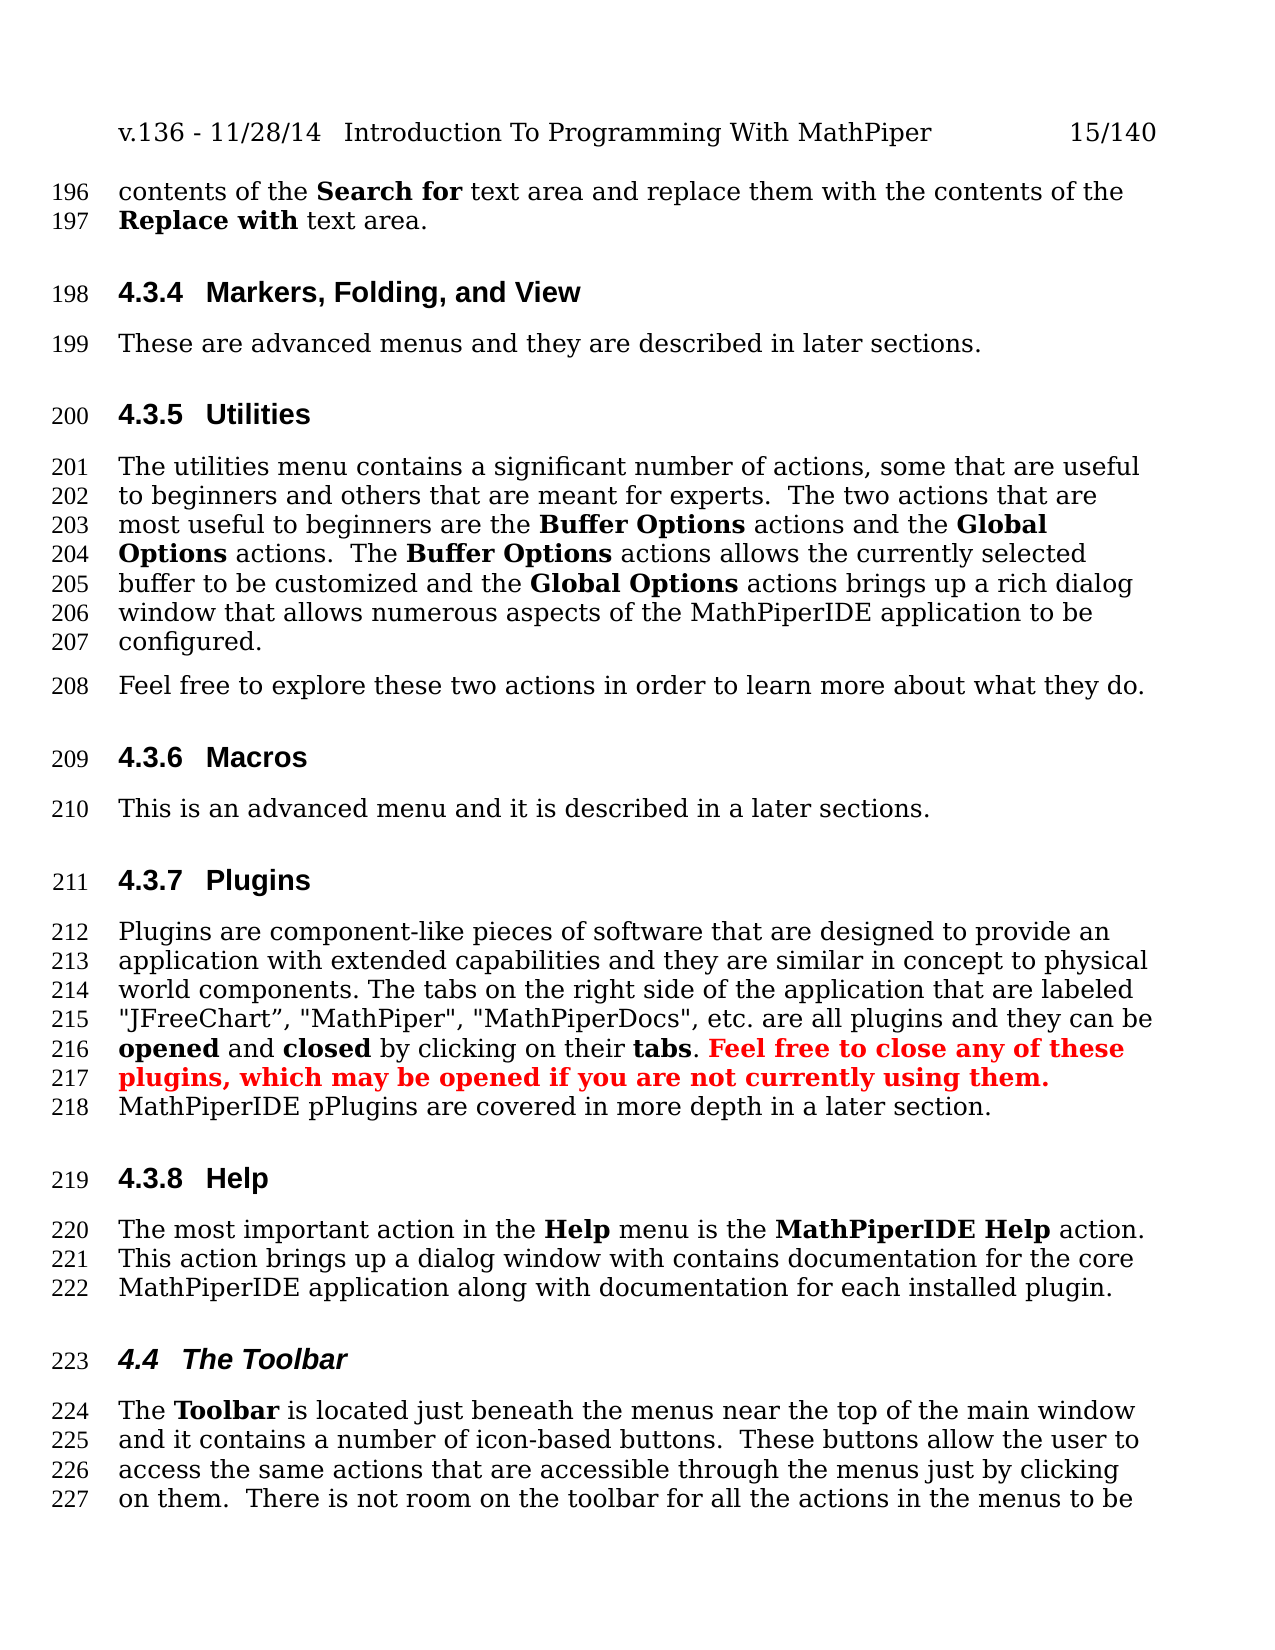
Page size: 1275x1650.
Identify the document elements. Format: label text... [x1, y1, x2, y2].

text contents of the Search for text area and replace them with the contents of the Replace with text area. [118, 177, 1157, 236]
subtitle The Toolbar [118, 1342, 1157, 1375]
subtitle Markers, Folding, and View [118, 274, 1157, 308]
text This is an advanced menu and it is described in a later sections. [118, 794, 1157, 823]
subtitle Utilities [118, 397, 1157, 431]
text The Toolbar is located just beneath the menus near the top of the main window and it contains a number of icon-based buttons. These buttons allow the user to access the same actions that are accessible through the menus just by clicking on them. There is not room on the toolbar for all the actions in the menus to be [118, 1396, 1157, 1513]
subtitle Plugins [118, 862, 1157, 896]
text These are advanced menus and they are described in later sections. [118, 329, 1157, 358]
subtitle Macros [118, 740, 1157, 773]
text Plugins are component-like pieces of software that are designed to provide an application with extended capabilities and they are similar in concept to physical world components. The tabs on the right side of the application that are labeled "JFreeChart”, "MathPiper", "MathPiperDocs", etc. are all plugins and they can be opened and closed by clicking on their tabs. Feel free to close any of these plugins, which may be opened if you are not currently using them. MathPiperIDE pPlugins are covered in more depth in a later section. [118, 917, 1157, 1122]
text The utilities menu contains a significant number of actions, some that are useful to beginners and others that are meant for experts. The two actions that are most useful to beginners are the Buffer Options actions and the Global Options actions. The Buffer Options actions allows the currently selected buffer to be customized and the Global Options actions brings up a rich dialog window that allows numerous aspects of the MathPiperIDE application to be configured. [118, 452, 1157, 657]
text The most important action in the Help menu is the MathPiperIDE Help action. This action brings up a dialog window with contains documentation for the core MathPiperIDE application along with documentation for each installed plugin. [118, 1215, 1157, 1303]
subtitle Help [118, 1161, 1157, 1194]
text Feel free to explore these two actions in order to learn more about what they do. [118, 672, 1157, 701]
